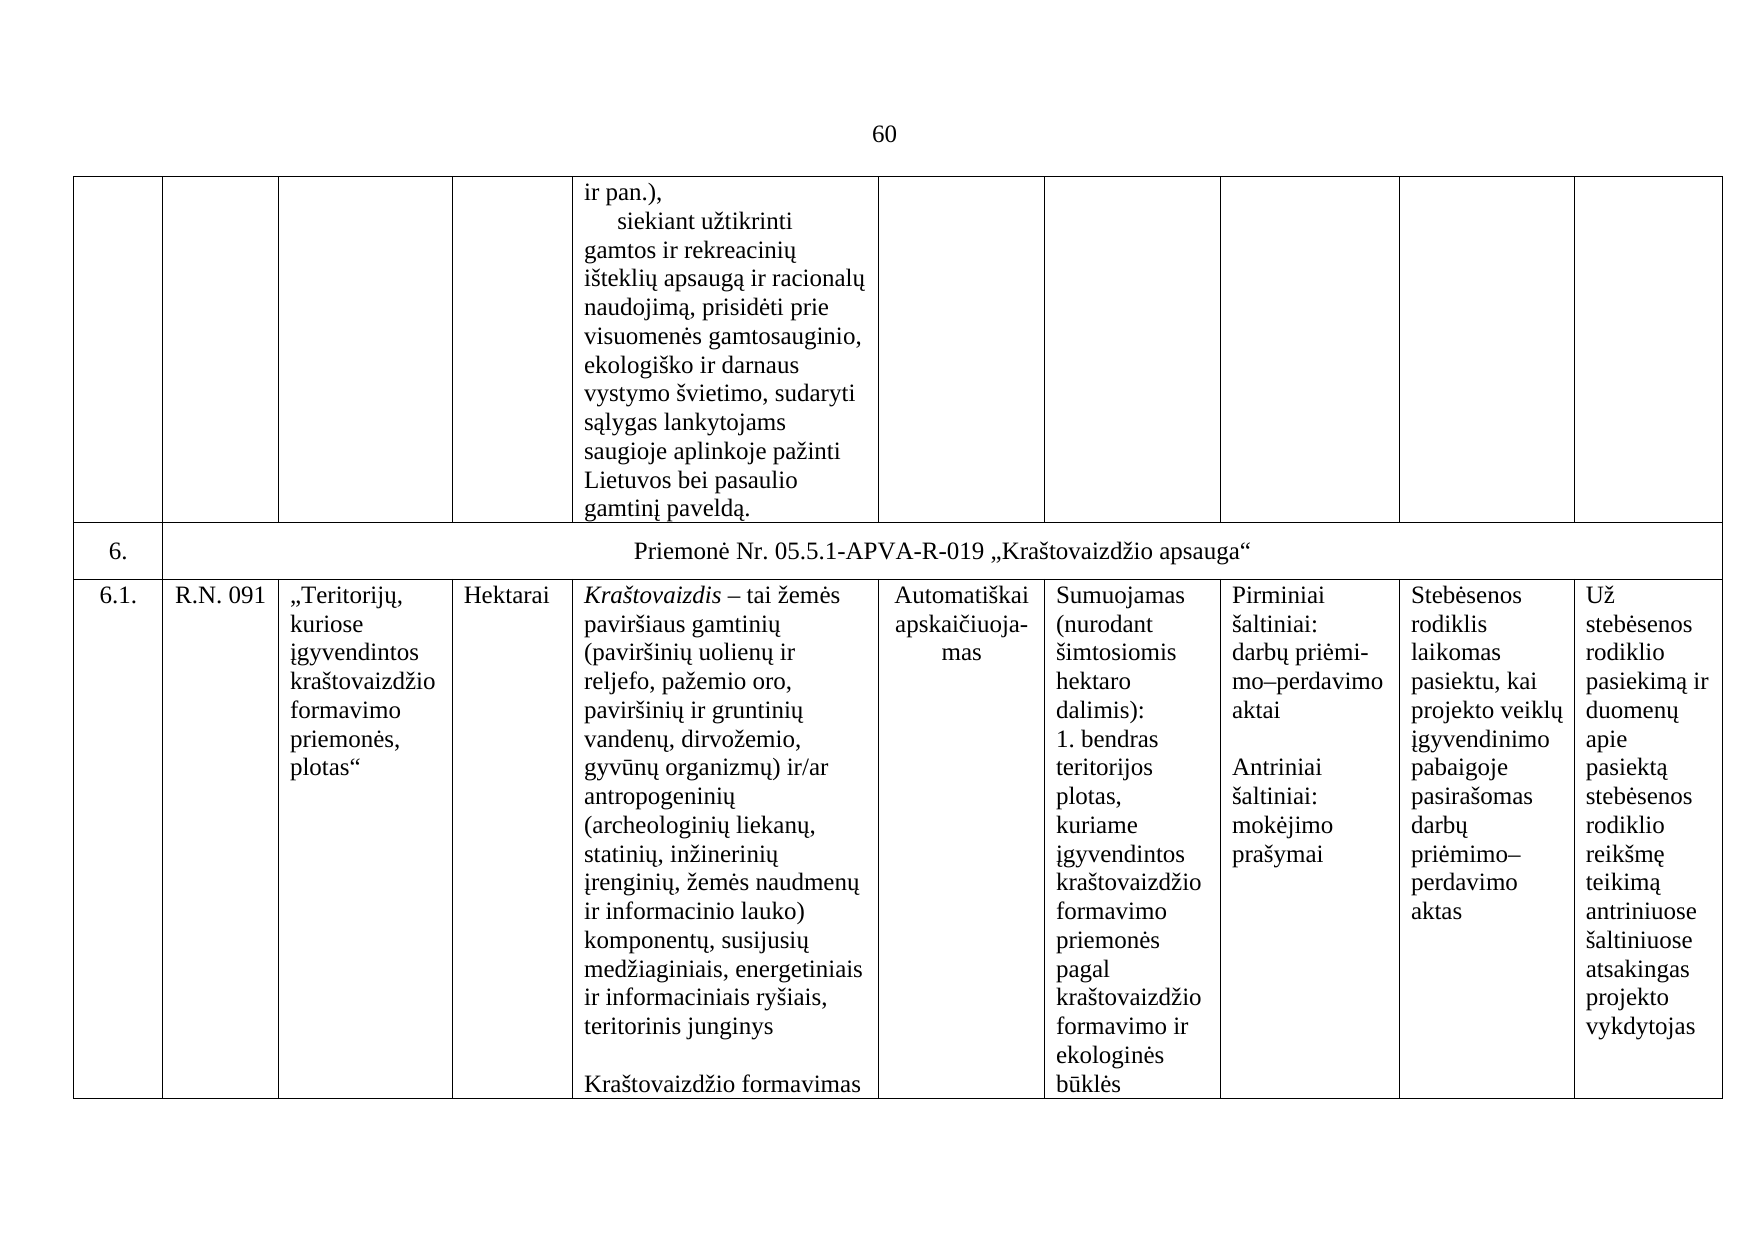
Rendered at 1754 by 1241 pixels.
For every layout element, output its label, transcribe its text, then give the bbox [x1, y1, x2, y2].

table_cell [879, 177, 1044, 522]
table_cell [453, 177, 572, 522]
table_cell 6. [74, 523, 162, 579]
table_cell [163, 177, 278, 522]
table_cell Pirminiai šaltiniai: darbų priėmi-mo–perdavimo aktai Antriniai šaltiniai: mokėjimo prašymai [1221, 580, 1399, 1097]
table_cell [1575, 177, 1722, 522]
table_cell [1045, 177, 1220, 522]
table_cell [1723, 522, 1728, 579]
table_cell [1221, 177, 1399, 522]
table_cell Už stebėsenos rodiklio pasiekimą ir duomenų apie pasiektą stebėsenos rodiklio reikšmę teikimą antriniuose šaltiniuose atsakingas projekto vykdytojas [1575, 580, 1722, 1097]
table_cell Kraštovaizdis – tai žemės paviršiaus gamtinių (paviršinių uolienų ir reljefo, pažemio oro, paviršinių ir gruntinių vandenų, dirvožemio, gyvūnų organizmų) ir/ar antropogeninių (archeologinių liekanų, statinių, inžinerinių įrenginių, žemės naudmenų ir informacinio lauko) komponentų, susijusių medžiaginiais, energetiniais ir informaciniais ryšiais, teritorinis junginys Kraštovaizdžio formavimas [573, 580, 878, 1097]
table_cell Automatiškai apskaičiuoja-mas [879, 580, 1044, 1097]
table_cell Stebėsenos rodiklis laikomas pasiektu, kai projekto veiklų įgyvendinimo pabaigoje pasirašomas darbų priėmimo–perdavimo aktas [1400, 580, 1574, 1097]
table_cell „Teritorijų, kuriose įgyvendintos kraštovaizdžio formavimo priemonės, plotas“ [279, 580, 452, 1097]
table_cell [1723, 176, 1728, 522]
table_cell 6.1. [74, 580, 162, 1097]
table_cell R.N. 091 [163, 580, 278, 1097]
table_cell [279, 177, 452, 522]
table_cell [1723, 579, 1728, 1097]
table_cell [1400, 177, 1574, 522]
table_cell [74, 177, 162, 522]
table_cell Priemonė Nr. 05.5.1-APVA-R-019 „Kraštovaizdžio apsauga“ [163, 523, 1722, 579]
table_cell ir pan.), siekiant užtikrinti gamtos ir rekreacinių išteklių apsaugą ir racionalų naudojimą, prisidėti prie visuomenės gamtosauginio, ekologiško ir darnaus vystymo švietimo, sudaryti sąlygas lankytojams saugioje aplinkoje pažinti Lietuvos bei pasaulio gamtinį paveldą. [573, 177, 878, 522]
table_cell Sumuojamas (nurodant šimtosiomis hektaro dalimis): 1. bendras teritorijos plotas, kuriame įgyvendintos kraštovaizdžio formavimo priemonės pagal kraštovaizdžio formavimo ir ekologinės būklės [1045, 580, 1220, 1097]
table_cell Hektarai [453, 580, 572, 1097]
